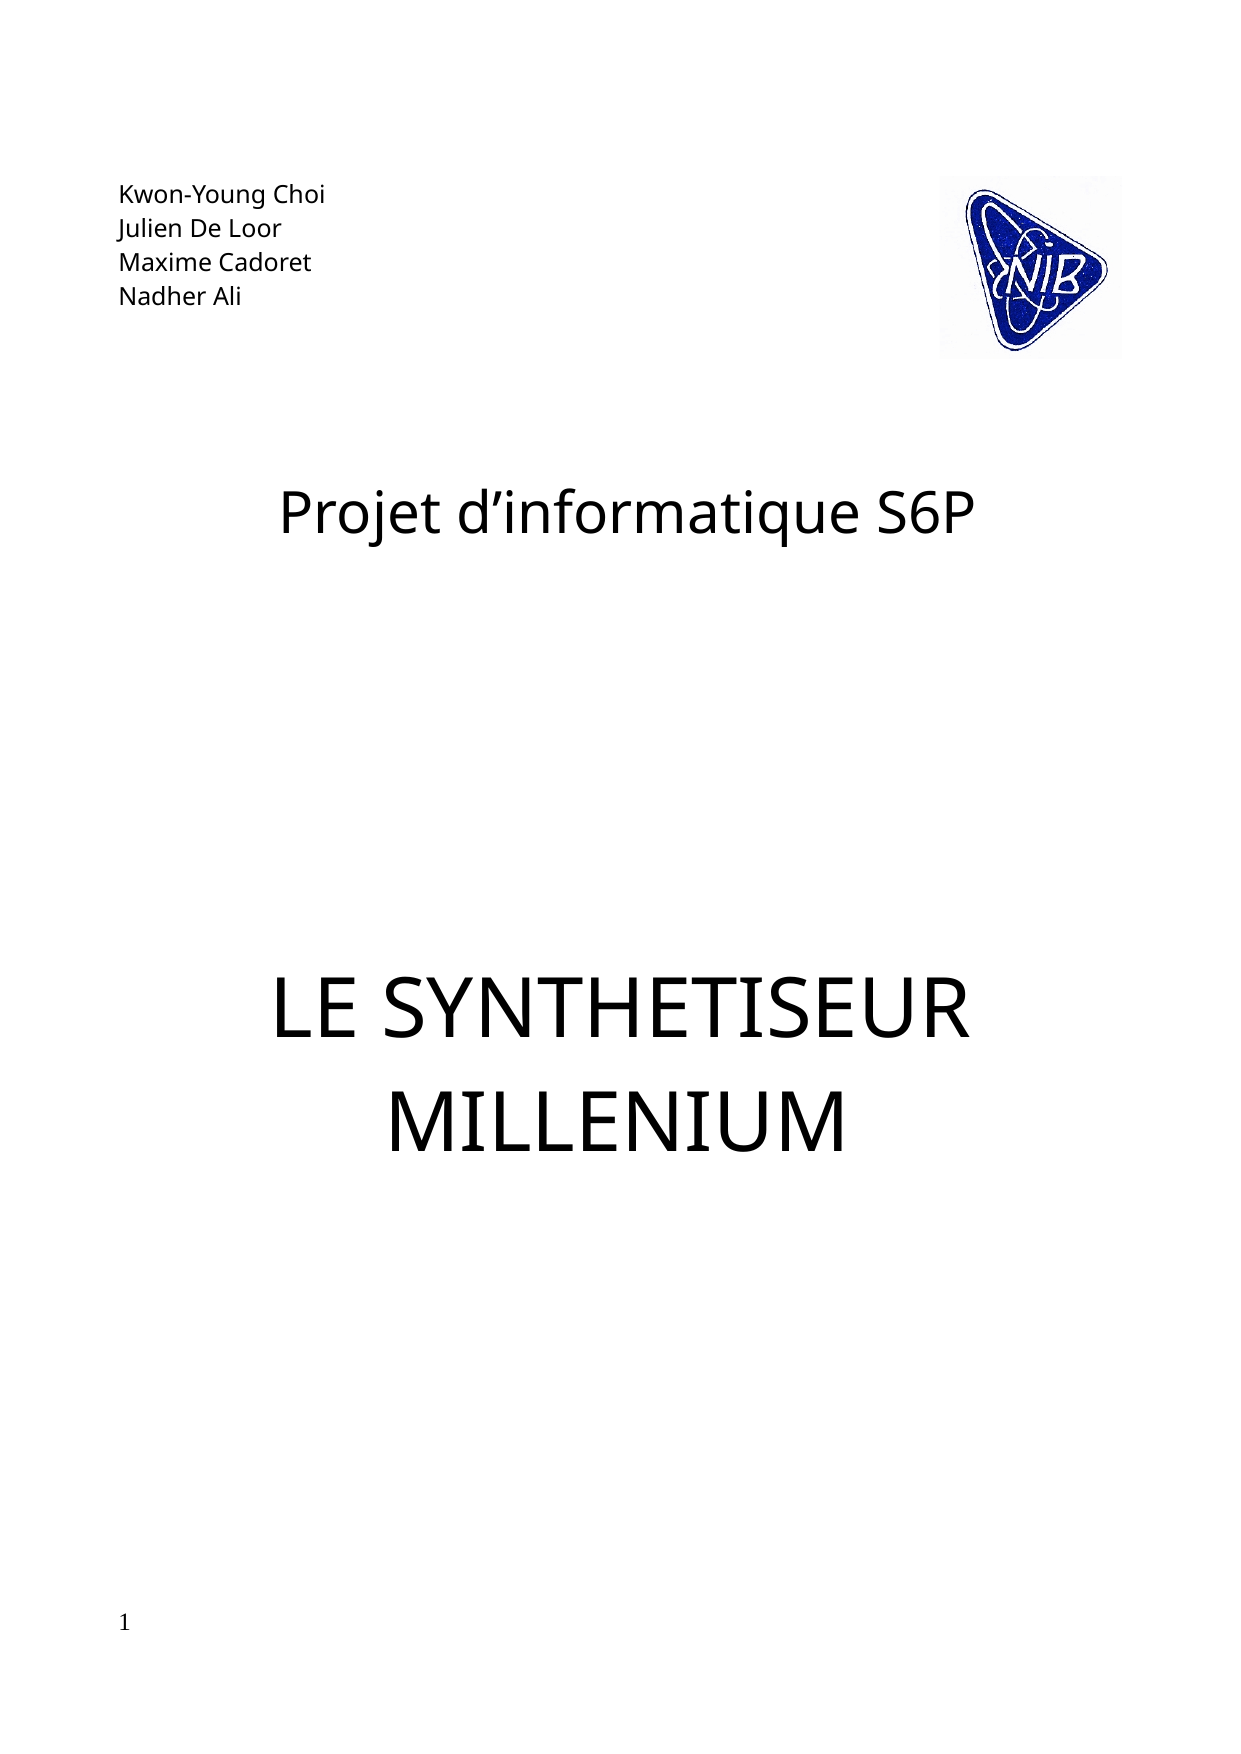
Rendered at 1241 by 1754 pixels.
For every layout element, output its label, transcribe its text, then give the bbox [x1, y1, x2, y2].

text Projet d’informatique S6P [118, 472, 1122, 551]
text Julien De Loor [118, 210, 939, 244]
picture [939, 176, 1123, 359]
text Kwon-Young Choi [118, 176, 939, 210]
text MILLENIUM [118, 1062, 1122, 1176]
text LE SYNTHETISEUR [118, 948, 1122, 1062]
text Nadher Ali [118, 278, 939, 313]
text Maxime Cadoret [118, 244, 939, 278]
